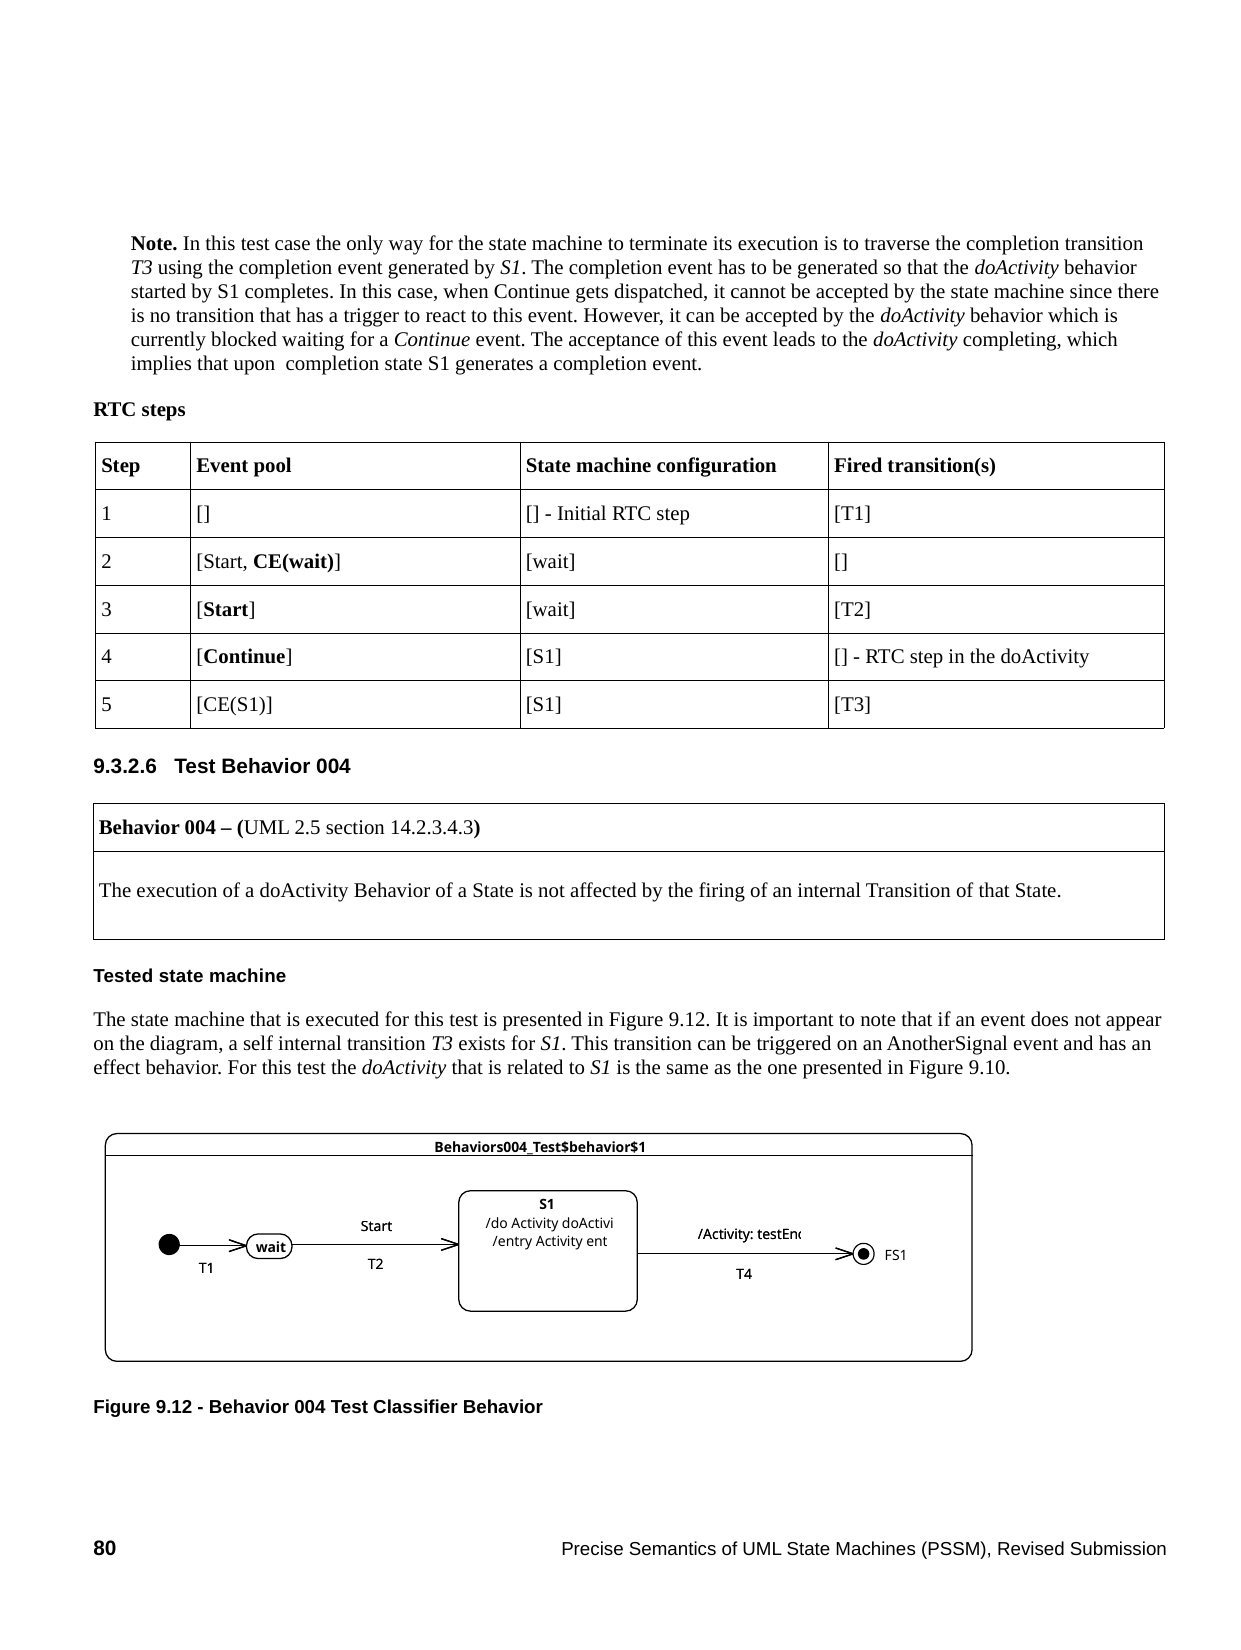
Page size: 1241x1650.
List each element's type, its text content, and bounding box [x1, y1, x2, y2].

table_header State machine configuration [521, 443, 828, 489]
table_cell [T2] [829, 586, 1164, 632]
table_cell [S1] [521, 634, 828, 680]
table_cell [S1] [521, 681, 828, 728]
text RTC steps [93, 396, 1164, 421]
table_cell 2 [96, 538, 190, 585]
text Note. In this test case the only way for the state machine to terminate its execution is to traverse the completion transition T3 using the completion event generated by S1. The completion event has to be generated so that the doActivity behavior started by S1 completes. In this case, when Continue gets dispatched, it cannot be accepted by the state machine since there is no transition that has a trigger to react to this event. However, it can be accepted by the doActivity behavior which is currently blocked waiting for a Continue event. The acceptance of this event leads to the doActivity completing, which implies that upon completion state S1 generates a completion event. [131, 231, 1164, 375]
table_cell [] - RTC step in the doActivity [829, 634, 1164, 680]
text Figure 9.12 - Behavior 004 Test Classifier Behavior [93, 1396, 1164, 1417]
table_cell 3 [96, 586, 190, 632]
table_cell 4 [96, 634, 190, 680]
table_cell [] [829, 538, 1164, 585]
table_header Behavior 004 – (UML 2.5 section 14.2.3.4.3) [94, 804, 1164, 851]
table_cell 1 [96, 490, 190, 537]
subtitle Test Behavior 004 [93, 753, 1164, 778]
table_cell [wait] [521, 586, 828, 632]
table_cell [T3] [829, 681, 1164, 728]
table_cell [] [191, 490, 520, 537]
text The state machine that is executed for this test is presented in Figure 9.12. It is important to note that if an event does not appear on the diagram, a self internal transition T3 exists for S1. This transition can be triggered on an AnotherSignal event and has an effect behavior. For this test the doActivity that is related to S1 is the same as the one presented in Figure 9.10. [93, 1007, 1164, 1079]
table_cell [Start] [191, 586, 520, 632]
table_header Event pool [191, 443, 520, 489]
table_cell 5 [96, 681, 190, 728]
table_header Step [96, 443, 190, 489]
table_cell [wait] [521, 538, 828, 585]
table_cell [T1] [829, 490, 1164, 537]
table_cell The execution of a doActivity Behavior of a State is not affected by the firing of an internal Transition of that State. [94, 852, 1164, 939]
table_cell [Start, CE(wait)] [191, 538, 520, 585]
table_cell [] - Initial RTC step [521, 490, 828, 537]
table_cell [CE(S1)] [191, 681, 520, 728]
subtitle Tested state machine [93, 964, 1164, 986]
table_header Fired transition(s) [829, 443, 1164, 489]
table_cell [Continue] [191, 634, 520, 680]
